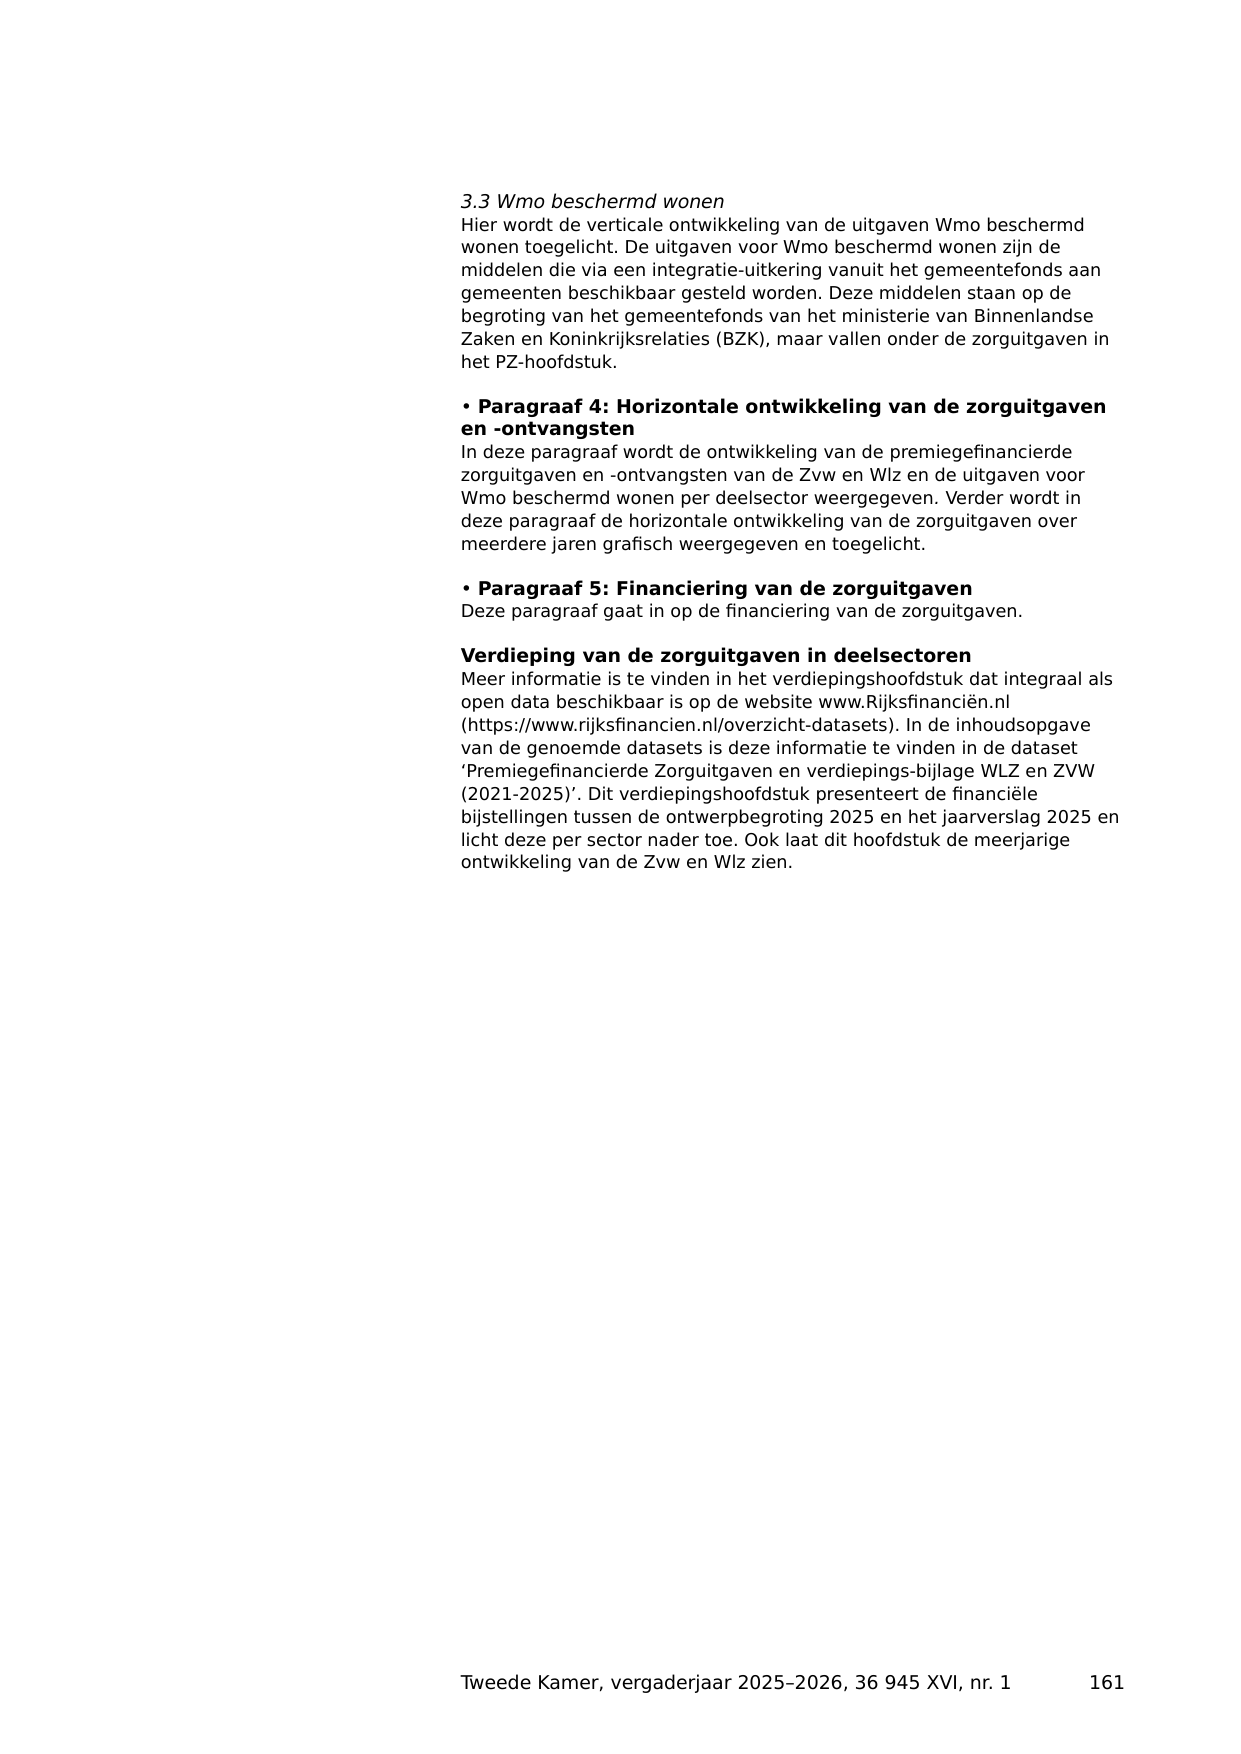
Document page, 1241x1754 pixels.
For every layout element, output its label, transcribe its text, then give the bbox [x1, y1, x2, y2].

text • Paragraaf 4: Horizontale ontwikkeling van de zorguitgaven en -ontvangsten [461, 396, 1125, 440]
text • Paragraaf 5: Financiering van de zorguitgaven [461, 577, 1125, 599]
text Meer informatie is te vinden in het verdiepingshoofdstuk dat integraal als open data beschikbaar is op de website www.Rijksfinanciën.nl (https://www.rijksfinancien.nl/overzicht-datasets). In de inhoudsopgave van de genoemde datasets is deze informatie te vinden in de dataset ‘Premiegefinancierde Zorguitgaven en verdiepings-bijlage WLZ en ZVW (2021-2025)’. Dit verdiepingshoofdstuk presenteert de financiële bijstellingen tussen de ontwerpbegroting 2025 en het jaarverslag 2025 en licht deze per sector nader toe. Ook laat dit hoofdstuk de meerjarige ontwikkeling van de Zvw en Wlz zien. [461, 667, 1125, 873]
text In deze paragraaf wordt de ontwikkeling van de premiegefinancierde zorguitgaven en -ontvangsten van de Zvw en Wlz en de uitgaven voor Wmo beschermd wonen per deelsector weergegeven. Verder wordt in deze paragraaf de horizontale ontwikkeling van de zorguitgaven over meerdere jaren grafisch weergegeven en toegelicht. [461, 440, 1125, 554]
text Deze paragraaf gaat in op de financiering van de zorguitgaven. [461, 599, 1125, 622]
text 3.3 Wmo beschermd wonen [461, 191, 1125, 213]
text Hier wordt de verticale ontwikkeling van de uitgaven Wmo beschermd wonen toegelicht. De uitgaven voor Wmo beschermd wonen zĳn de middelen die via een integratie-uitkering vanuit het gemeentefonds aan gemeenten beschikbaar gesteld worden. Deze middelen staan op de begroting van het gemeentefonds van het ministerie van Binnenlandse Zaken en Koninkrijksrelaties (BZK), maar vallen onder de zorguitgaven in het PZ-hoofdstuk. [461, 213, 1125, 373]
text Verdieping van de zorguitgaven in deelsectoren [461, 645, 1125, 667]
